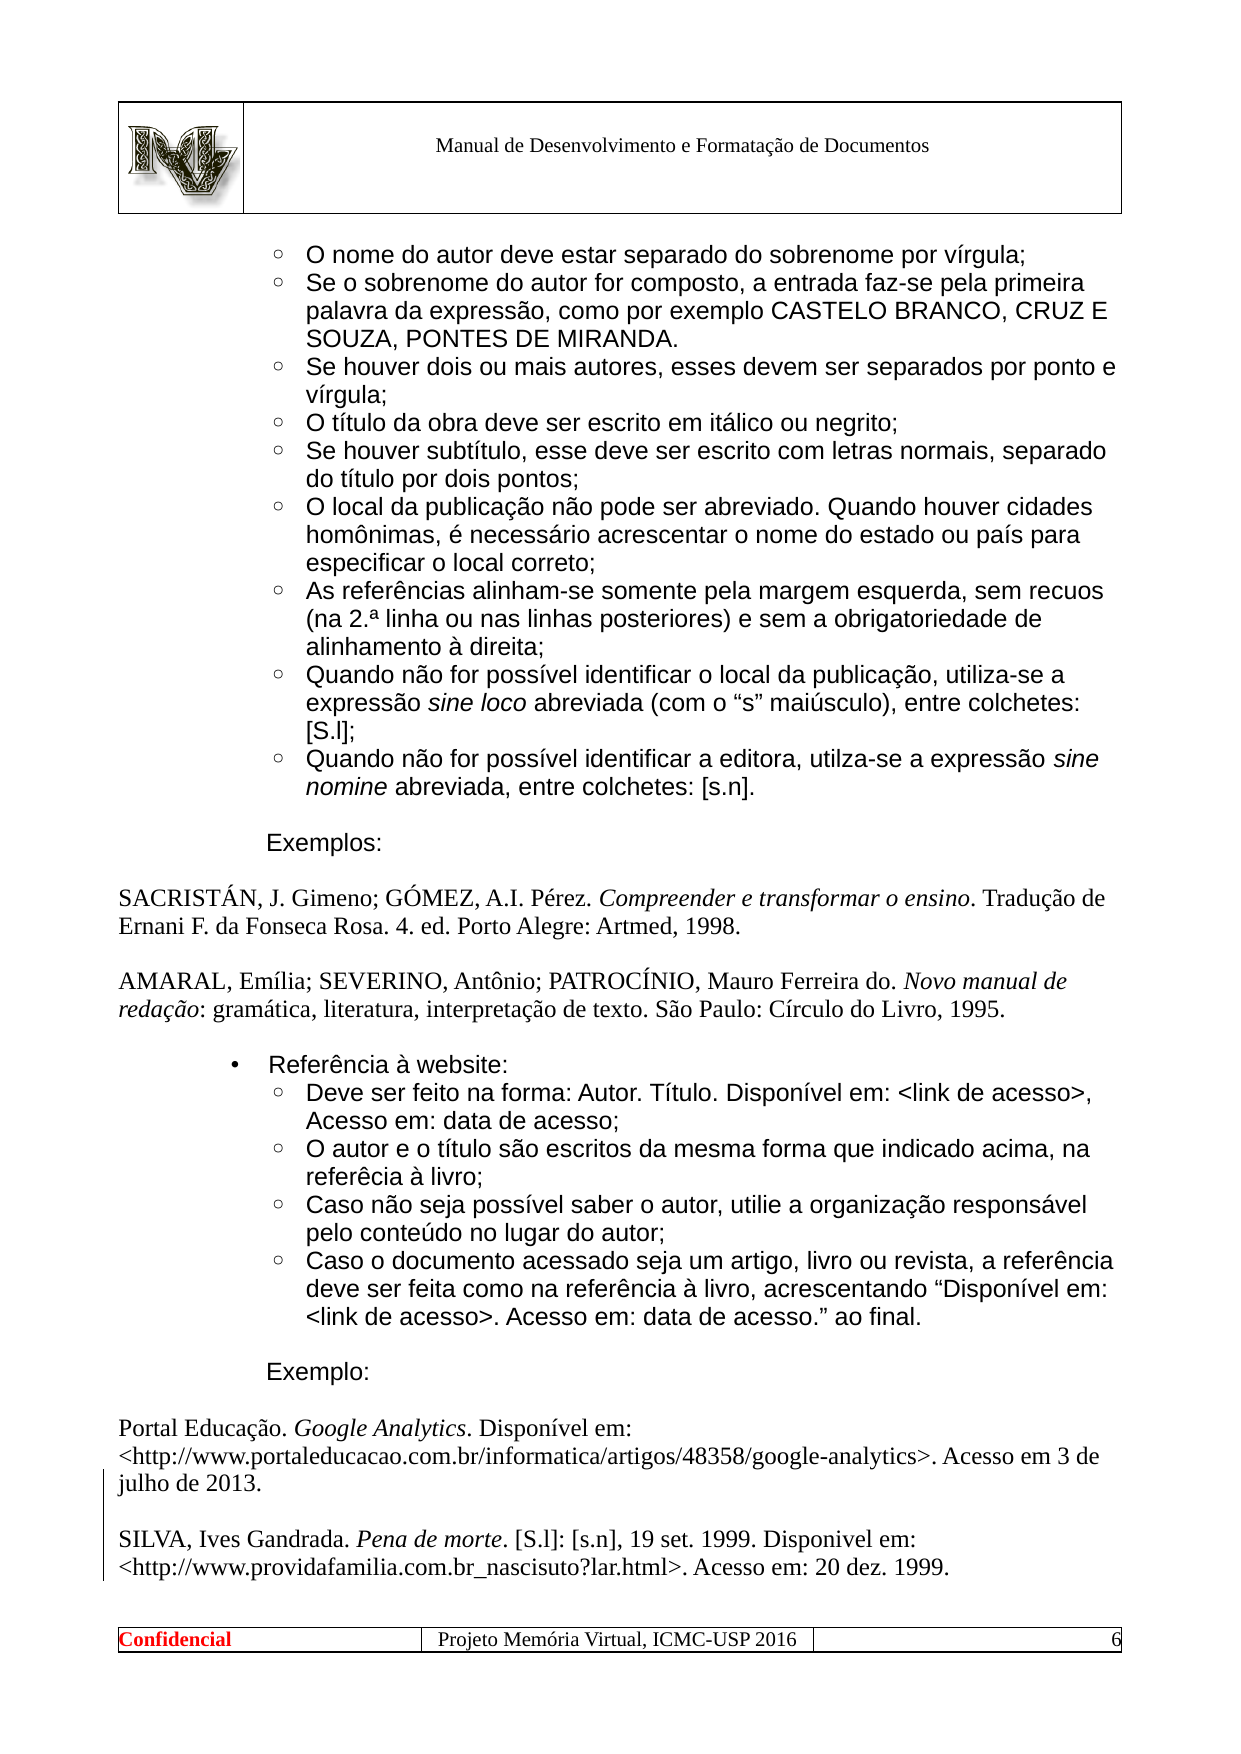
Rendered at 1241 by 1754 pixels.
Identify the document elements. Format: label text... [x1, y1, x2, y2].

list As referências alinham-se somente pela margem esquerda, sem recuos (na 2.ª linha ou nas linhas posteriores) e sem a obrigatoriedade de alinhamento à direita; [268, 577, 1122, 661]
list Deve ser feito na forma: Autor. Título. Disponível em: <link de acesso>, Acesso em: data de acesso; [268, 1079, 1122, 1134]
list Quando não for possível identificar o local da publicação, utiliza-se a expressão sine loco abreviada (com o “s” maiúsculo), entre colchetes: [S.l]; [268, 661, 1122, 744]
list Se o sobrenome do autor for composto, a entrada faz-se pela primeira palavra da expressão, como por exemplo CASTELO BRANCO, CRUZ E SOUZA, PONTES DE MIRANDA. [268, 269, 1122, 353]
list O título da obra deve ser escrito em itálico ou negrito; [268, 409, 1122, 437]
list O local da publicação não pode ser abreviado. Quando houver cidades homônimas, é necessário acrescentar o nome do estado ou país para especificar o local correto; [268, 493, 1122, 577]
list O nome do autor deve estar separado do sobrenome por vírgula; [268, 241, 1122, 269]
list Referência à website: [231, 1051, 1122, 1079]
text Exemplo: [118, 1358, 1122, 1386]
picture [121, 109, 241, 212]
list Se houver subtítulo, esse deve ser escrito com letras normais, separado do título por dois pontos; [268, 437, 1122, 493]
text SACRISTÁN, J. Gimeno; GÓMEZ, A.I. Pérez. Compreender e transformar o ensino. Tradução de Ernani F. da Fonseca Rosa. 4. ed. Porto Alegre: Artmed, 1998. [118, 884, 1122, 939]
text AMARAL, Emília; SEVERINO, Antônio; PATROCÍNIO, Mauro Ferreira do. Novo manual de redação: gramática, literatura, interpretação de texto. São Paulo: Círculo do Livro, 1995. [118, 967, 1122, 1023]
list Caso não seja possível saber o autor, utilie a organização responsável pelo conteúdo no lugar do autor; [268, 1191, 1122, 1246]
list Quando não for possível identificar a editora, utilza-se a expressão sine nomine abreviada, entre colchetes: [s.n]. [268, 744, 1122, 800]
list Se houver dois ou mais autores, esses devem ser separados por ponto e vírgula; [268, 353, 1122, 409]
text Portal Educação. Google Analytics. Disponível em: <http://www.portaleducacao.com.br/informatica/artigos/48358/google-analytics>. Acesso em 3 de julho de 2013. [118, 1414, 1122, 1497]
list O autor e o título são escritos da mesma forma que indicado acima, na referêcia à livro; [268, 1134, 1122, 1191]
list Caso o documento acessado seja um artigo, livro ou revista, a referência deve ser feita como na referência à livro, acrescentando “Disponível em: <link de acesso>. Acesso em: data de acesso.” ao final. [268, 1246, 1122, 1330]
text SILVA, Ives Gandrada. Pena de morte. [S.l]: [s.n], 19 set. 1999. Disponivel em: <http://www.providafamilia.com.br_nascisuto?lar.html>. Acesso em: 20 dez. 1999. [118, 1525, 1122, 1581]
text Exemplos: [118, 828, 1122, 856]
